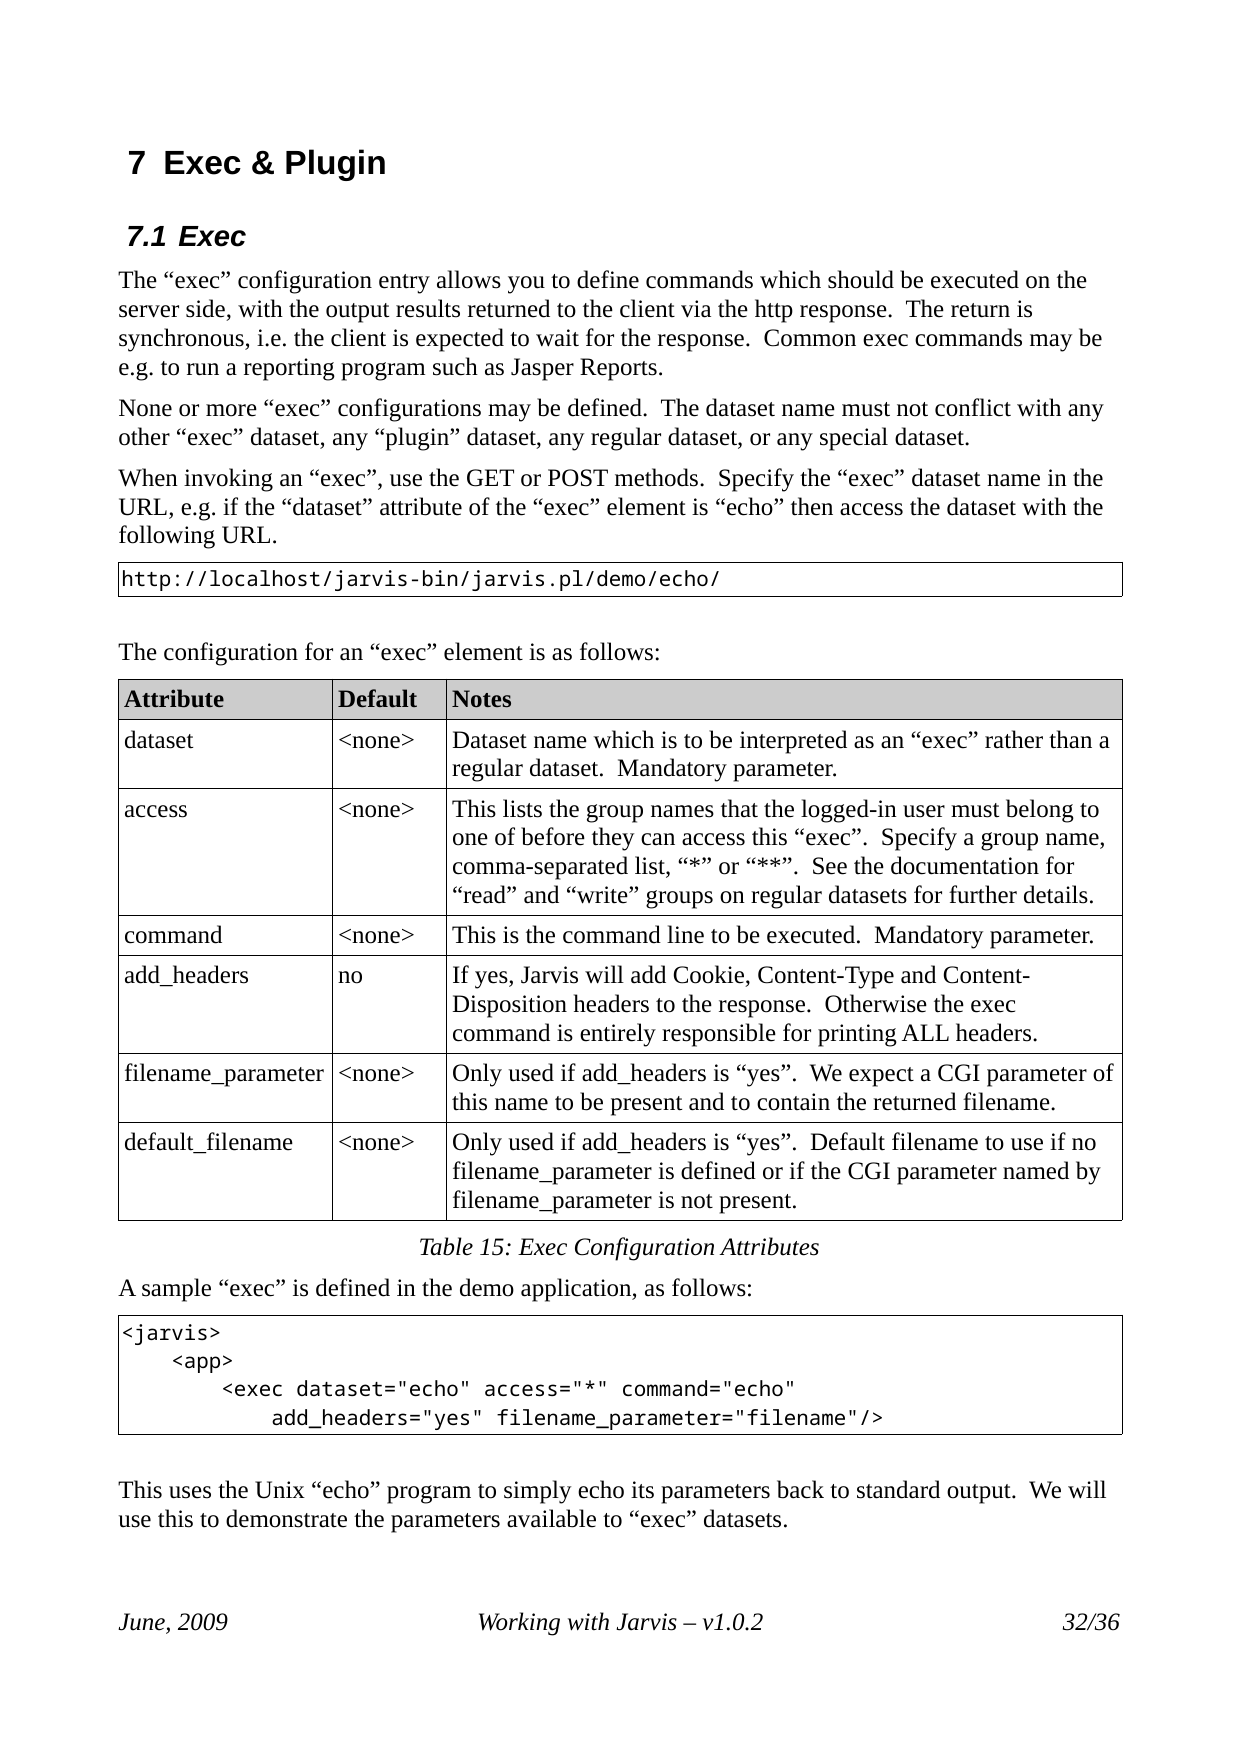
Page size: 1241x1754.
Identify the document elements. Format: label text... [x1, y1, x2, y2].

table_cell dataset [119, 720, 332, 788]
text <app> [119, 1343, 1122, 1371]
subtitle Exec [118, 219, 1122, 253]
table_cell access [119, 789, 332, 914]
table_cell Only used if add_headers is “yes”. We expect a CGI parameter of this name to be present and to contain the returned filename. [447, 1054, 1122, 1122]
table_cell <none> [333, 720, 446, 788]
text http://localhost/jarvis-bin/jarvis.pl/demo/echo/ [119, 563, 1122, 596]
table_cell This is the command line to be executed. Mandatory parameter. [447, 916, 1122, 955]
text This uses the Unix “echo” program to simply echo its parameters back to standard output. We will use this to demonstrate the parameters available to “exec” datasets. [118, 1476, 1122, 1533]
text When invoking an “exec”, use the GET or POST methods. Specify the “exec” dataset name in the URL, e.g. if the “dataset” attribute of the “exec” element is “echo” then access the dataset with the following URL. [118, 463, 1122, 549]
text The “exec” configuration entry allows you to define commands which should be executed on the server side, with the output results returned to the client via the http response. The return is synchronous, i.e. the client is expected to wait for the response. Common exec commands may be e.g. to run a reporting program such as Jasper Reports. [118, 265, 1122, 380]
table_cell default_filename [119, 1123, 332, 1219]
table_cell This lists the group names that the logged-in user must belong to one of before they can access this “exec”. Specify a group name, comma-separated list, “*” or “**”. See the documentation for “read” and “write” groups on regular datasets for further details. [447, 789, 1122, 914]
table_header Notes [447, 680, 1122, 719]
table_cell no [333, 956, 446, 1053]
table_cell If yes, Jarvis will add Cookie, Content-Type and Content-Disposition headers to the response. Otherwise the exec command is entirely responsible for printing ALL headers. [447, 956, 1122, 1053]
table_cell command [119, 916, 332, 955]
text None or more “exec” configurations may be defined. The dataset name must not conflict with any other “exec” dataset, any “plugin” dataset, any regular dataset, or any special dataset. [118, 393, 1122, 450]
table_header Default [333, 680, 446, 719]
table_cell <none> [333, 1123, 446, 1219]
table_cell <none> [333, 789, 446, 914]
table_header Attribute [119, 680, 332, 719]
text add_headers="yes" filename_parameter="filename"/> [119, 1400, 1122, 1434]
text The configuration for an “exec” element is as follows: [118, 637, 1122, 666]
table_cell <none> [333, 1054, 446, 1122]
table_cell <none> [333, 916, 446, 955]
table_cell filename_parameter [119, 1054, 332, 1122]
text <jarvis> [119, 1316, 1122, 1343]
subtitle Exec & Plugin [118, 143, 1122, 182]
text Table 15: Exec Configuration Attributes [118, 1232, 1122, 1261]
table_cell Dataset name which is to be interpreted as an “exec” rather than a regular dataset. Mandatory parameter. [447, 720, 1122, 788]
table_cell Only used if add_headers is “yes”. Default filename to use if no filename_parameter is defined or if the CGI parameter named by filename_parameter is not present. [447, 1123, 1122, 1219]
text A sample “exec” is defined in the demo application, as follows: [118, 1273, 1122, 1302]
table_cell add_headers [119, 956, 332, 1053]
text <exec dataset="echo" access="*" command="echo" [119, 1371, 1122, 1400]
